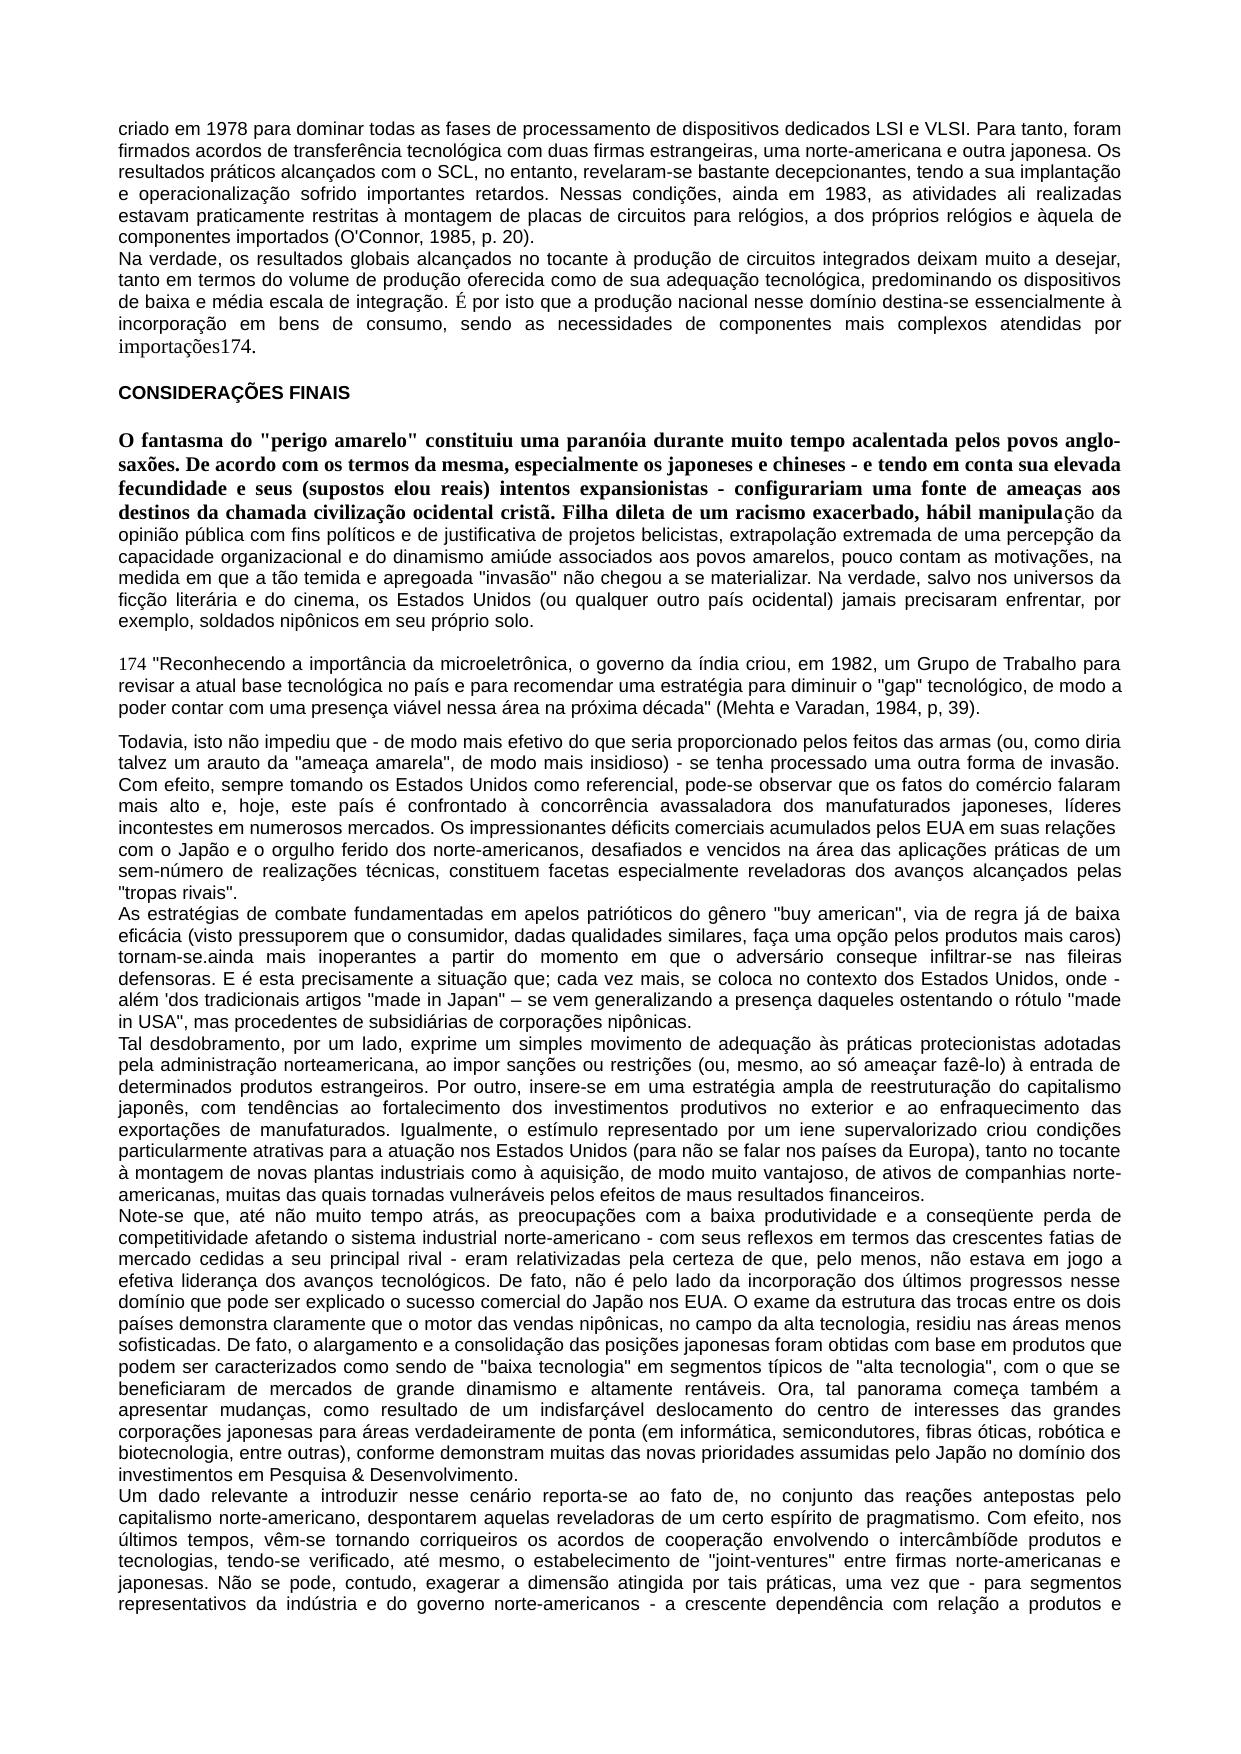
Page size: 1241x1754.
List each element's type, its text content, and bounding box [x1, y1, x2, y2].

text criado em 1978 para dominar todas as fases de processamento de dispositivos dedicados LSI e VLSI. Para tanto, foram firmados acordos de transferência tecnológica com duas firmas estrangeiras, uma norte-americana e outra japonesa. Os resultados práticos alcançados com o SCL, no entanto, revelaram-se bastante decepcionantes, tendo a sua implantação e operacionalização sofrido importantes retardos. Nessas condições, ainda em 1983, as atividades ali realizadas estavam praticamente restritas à montagem de placas de circuitos para relógios, a dos próprios relógios e àquela de componentes importados (O'Connor, 1985, p. 20). [118, 118, 1122, 247]
text Note-se que, até não muito tempo atrás, as preocupações com a baixa produtividade e a conseqüente perda de competitividade afetando o sistema industrial norte-americano - com seus reflexos em termos das crescentes fatias de mercado cedidas a seu principal rival - eram relativizadas pela certeza de que, pelo menos, não estava em jogo a efetiva liderança dos avanços tecnológicos. De fato, não é pelo lado da incorporação dos últimos progressos nesse domínio que pode ser explicado o sucesso comercial do Japão nos EUA. O exame da estrutura das trocas entre os dois países demonstra claramente que o motor das vendas nipônicas, no campo da alta tecnologia, residiu nas áreas menos sofisticadas. De fato, o alargamento e a consolidação das posições japonesas foram obtidas com base em produtos que podem ser caracterizados como sendo de "baixa tecnologia" em segmentos típicos de "alta tecnologia", com o que se beneficiaram de mercados de grande dinamismo e altamente rentáveis. Ora, tal panorama começa também a apresentar mudanças, como resultado de um indisfarçável deslocamento do centro de interesses das grandes corporações japonesas para áreas verdadeiramente de ponta (em informática, semicondutores, fibras óticas, robótica e biotecnologia, entre outras), conforme demonstram muitas das novas prioridades assumidas pelo Japão no domínio dos investimentos em Pesquisa & Desenvolvimento. [118, 1205, 1122, 1485]
text As estratégias de combate fundamentadas em apelos patrióticos do gênero "buy american", via de regra já de baixa eficácia (visto pressuporem que o consumidor, dadas qualidades similares, faça uma opção pelos produtos mais caros) tornam-se.ainda mais inoperantes a partir do momento em que o adversário conseque infiltrar-se nas fileiras defensoras. E é esta precisamente a situação que; cada vez mais, se coloca no contexto dos Estados Unidos, onde - além 'dos tradicionais artigos "made in Japan" – se vem generalizando a presença daqueles ostentando o rótulo "made in USA", mas procedentes de subsidiárias de corporações nipônicas. [118, 903, 1122, 1032]
text CONSIDERAÇÕES FINAIS [118, 382, 1122, 403]
text 174 "Reconhecendo a importância da microeletrônica, o governo da índia criou, em 1982, um Grupo de Trabalho para revisar a atual base tecnológica no país e para recomendar uma estratégia para diminuir o "gap" tecnológico, de modo a poder contar com uma presença viável nessa área na próxima década" (Mehta e Varadan, 1984, p, 39). [118, 653, 1122, 718]
text O fantasma do "perigo amarelo" constituiu uma paranóia durante muito tempo acalentada pelos povos anglo-saxões. De acordo com os termos da mesma, especialmente os japoneses e chineses - e tendo em conta sua elevada fecundidade e seus (supostos elou reais) intentos expansionistas - configurariam uma fonte de ameaças aos destinos da chamada civilização ocidental cristã. Filha dileta de um racismo exacerbado, hábil manipulação da opinião pública com fins políticos e de justificativa de projetos belicistas, extrapolação extremada de uma percepção da capacidade organizacional e do dinamismo amiúde associados aos povos amarelos, pouco contam as motivações, na medida em que a tão temida e apregoada "invasão" não chegou a se materializar. Na verdade, salvo nos universos da ficção literária e do cinema, os Estados Unidos (ou qualquer outro país ocidental) jamais precisaram enfrentar, por exemplo, soldados nipônicos em seu próprio solo. [118, 428, 1122, 632]
text Um dado relevante a introduzir nesse cenário reporta-se ao fato de, no conjunto das reações antepostas pelo capitalismo norte-americano, despontarem aquelas reveladoras de um certo espírito de pragmatismo. Com efeito, nos últimos tempos, vêm-se tornando corriqueiros os acordos de cooperação envolvendo o intercâmbíõde produtos e tecnologias, tendo-se verificado, até mesmo, o estabelecimento de "joint-ventures" entre firmas norte-americanas e japonesas. Não se pode, contudo, exagerar a dimensão atingida por tais práticas, uma vez que - para segmentos representativos da indústria e do governo norte-americanos - a crescente dependência com relação a produtos e [118, 1485, 1122, 1614]
text com o Japão e o orgulho ferido dos norte-americanos, desafiados e vencidos na área das aplicações práticas de um sem-número de realizações técnicas, constituem facetas especialmente reveladoras dos avanços alcançados pelas "tropas rivais". [118, 838, 1122, 903]
text Todavia, isto não impediu que - de modo mais efetivo do que seria proporcionado pelos feitos das armas (ou, como diria talvez um arauto da "ameaça amarela", de modo mais insidioso) - se tenha processado uma outra forma de invasão. Com efeito, sempre tomando os Estados Unidos como referencial, pode-se observar que os fatos do comércio falaram mais alto e, hoje, este país é confrontado à concorrência avassaladora dos manufaturados japoneses, líderes incontestes em numerosos mercados. Os impressionantes déficits comerciais acumulados pelos EUA em suas relações [118, 731, 1122, 838]
text Tal desdobramento, por um lado, exprime um simples movimento de adequação às práticas protecionistas adotadas pela administração norteamericana, ao impor sanções ou restrições (ou, mesmo, ao só ameaçar fazê-lo) à entrada de determinados produtos estrangeiros. Por outro, insere-se em uma estratégia ampla de reestruturação do capitalismo japonês, com tendências ao fortalecimento dos investimentos produtivos no exterior e ao enfraquecimento das exportações de manufaturados. Igualmente, o estímulo representado por um iene supervalorizado criou condições particularmente atrativas para a atuação nos Estados Unidos (para não se falar nos países da Europa), tanto no tocante à montagem de novas plantas industriais como à aquisição, de modo muito vantajoso, de ativos de companhias norte-americanas, muitas das quais tornadas vulneráveis pelos efeitos de maus resultados financeiros. [118, 1032, 1122, 1205]
text Na verdade, os resultados globais alcançados no tocante à produção de circuitos integrados deixam muito a desejar, tanto em termos do volume de produção oferecida como de sua adequação tecnológica, predominando os dispositivos de baixa e média escala de integração. É por isto que a produção nacional nesse domínio destina-se essencialmente à incorporação em bens de consumo, sendo as necessidades de componentes mais complexos atendidas por importações174. [118, 247, 1122, 358]
